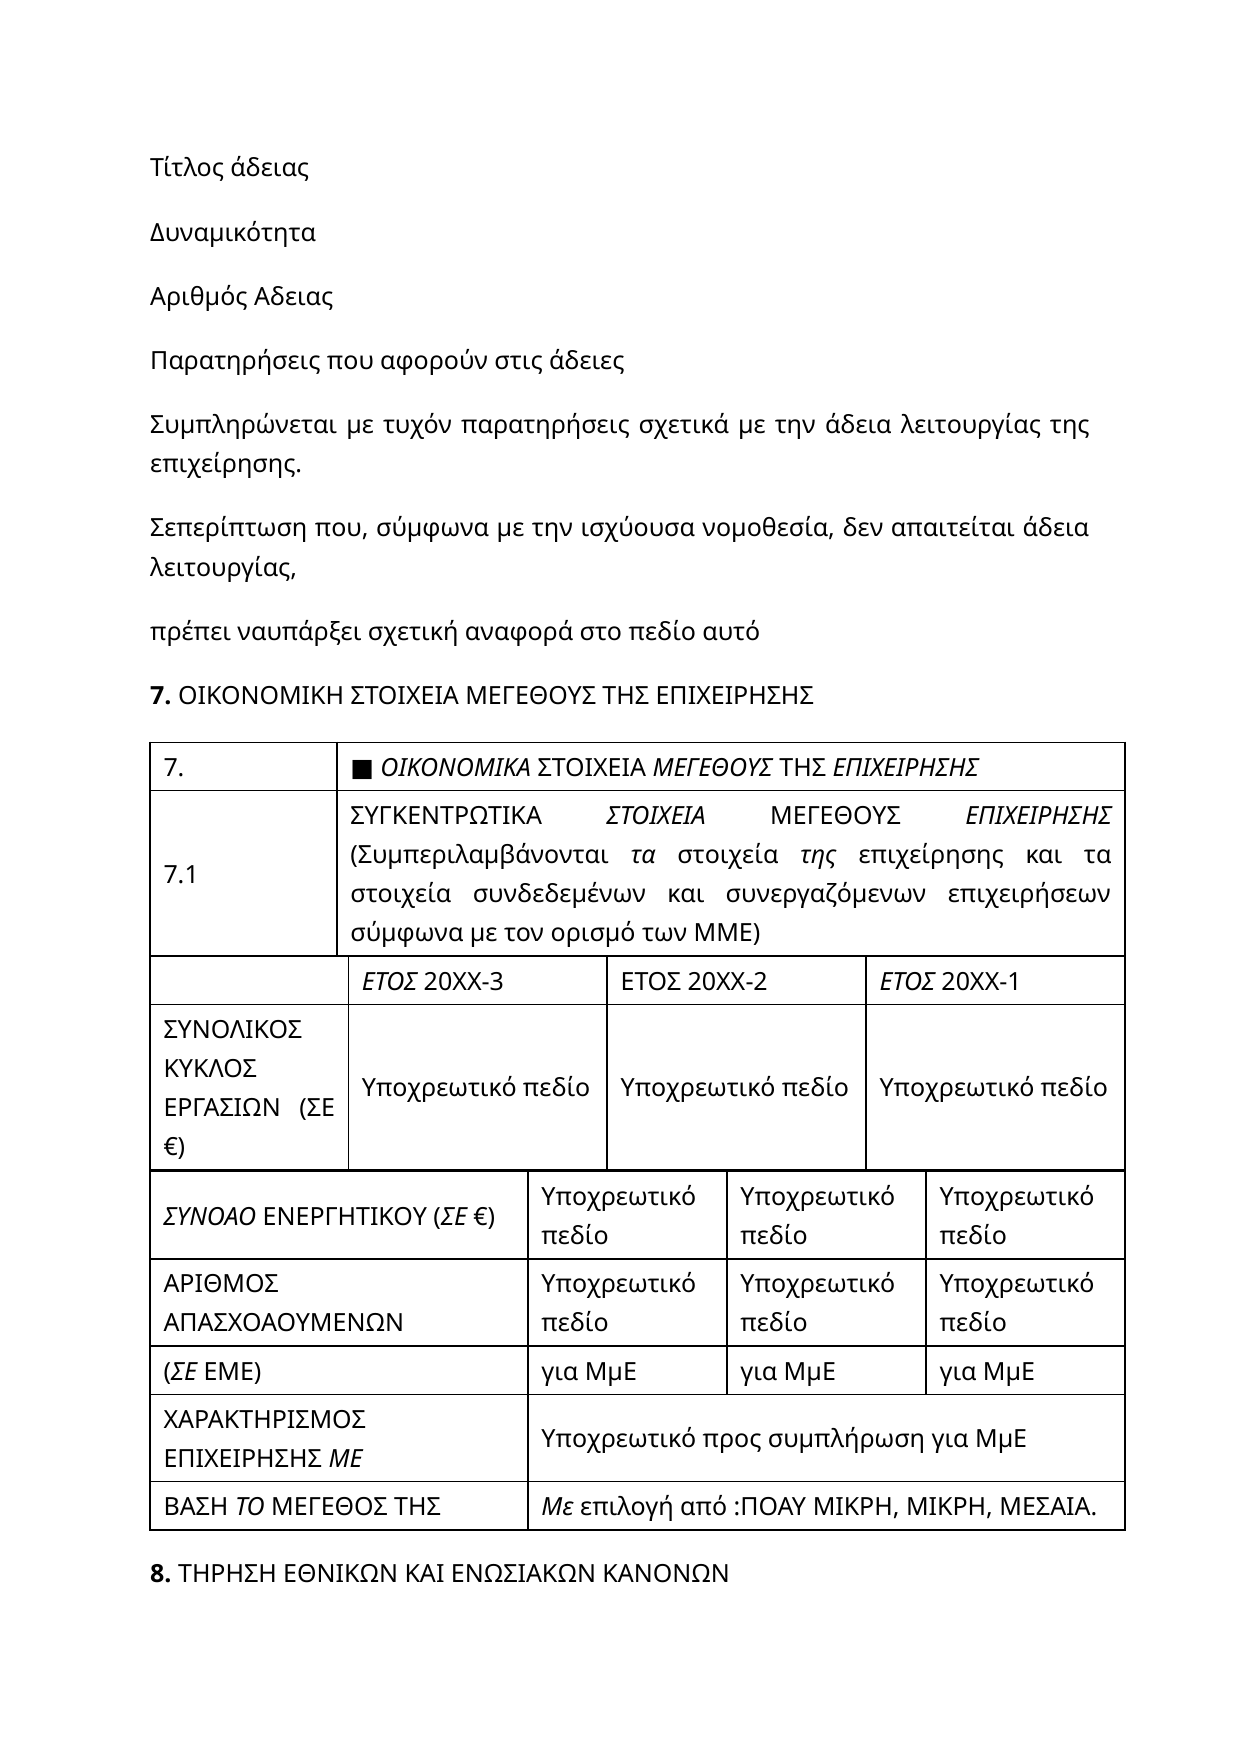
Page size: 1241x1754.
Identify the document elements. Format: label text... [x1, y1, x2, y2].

table_header ■ ΟΙΚΟΝΟΜΙΚΑ ΣΤΟΙΧΕΙΑ ΜΕΓΕΘΟΥΣ ΤΗΣ ΕΠΙΧΕΙΡΗΣΗΣ [338, 743, 1124, 790]
table_cell Με επιλογή από :ΠΟΑΥ ΜΙΚΡΗ, ΜΙΚΡΗ, ΜΕΣΑΙΑ. [529, 1482, 1124, 1529]
table_cell ΑΡΙΘΜΟΣ ΑΠΑΣΧΟΑΟΥΜΕΝΩΝ [151, 1260, 527, 1345]
table_header Υποχρεωτικό πεδίο [529, 1172, 726, 1258]
table_cell Υποχρεωτικό πεδίο [349, 1005, 606, 1169]
table_cell ΕΤΟΣ 20ΧΧ-1 [867, 957, 1124, 1003]
table_header ΣΥΝΟΑΟ ΕΝΕΡΓΗΤΙΚΟΥ (ΣΕ €) [151, 1172, 527, 1258]
text Σεπερίπτωση που, σύμφωνα με την ισχύουσα νομοθεσία, δεν απαιτείται άδεια λειτουργίας, [150, 510, 1090, 583]
table_cell για ΜμΕ [529, 1347, 726, 1393]
table_cell ΕΤΟΣ 20ΧΧ-2 [608, 957, 865, 1003]
table_cell ΒΑΣΗ ΤΟ ΜΕΓΕΘΟΣ ΤΗΣ [151, 1482, 527, 1529]
text Δυναμικότητα [150, 214, 1090, 248]
table_cell [151, 957, 348, 1003]
table_cell ΧΑΡΑΚΤΗΡΙΣΜΟΣ ΕΠΙΧΕΙΡΗΣΗΣ ΜΕ [151, 1395, 527, 1481]
text Αριθμός Αδειας [150, 278, 1090, 312]
table_cell για ΜμΕ [927, 1347, 1124, 1393]
text Παρατηρήσεις που αφορούν στις άδειες [150, 342, 1090, 377]
table_cell ΣΥΓΚΕΝΤΡΩΤΙΚΑ ΣΤΟΙΧΕΙΑ ΜΕΓΕΘΟΥΣ ΕΠΙΧΕΙΡΗΣΗΣ (Συμπεριλαμβάνονται τα στοιχεία της επιχείρησης και τα στοιχεία συνδεδεμένων και συνεργαζόμενων επιχειρήσεων σύμφωνα με τον ορισμό των ΜΜΕ) [338, 791, 1124, 955]
table_cell ΕΤΟΣ 20ΧΧ-3 [349, 957, 606, 1003]
table_cell 7.1 [151, 791, 336, 955]
table_cell Υποχρεωτικό πεδίο [867, 1005, 1124, 1169]
table_cell Υποχρεωτικό πεδίο [927, 1260, 1124, 1345]
table_header Υποχρεωτικό πεδίο [728, 1172, 925, 1258]
text Συμπληρώνεται με τυχόν παρατηρήσεις σχετικά με την άδεια λειτουργίας της επιχείρησης. [150, 407, 1090, 480]
text Τίτλος άδειας [150, 150, 1090, 184]
table_cell ΣΥΝΟΛΙΚΟΣ ΚΥΚΛΟΣ ΕΡΓΑΣΙΩΝ (ΣΕ €) [151, 1005, 348, 1169]
table_cell Υποχρεωτικό προς συμπλήρωση για ΜμΕ [529, 1395, 1124, 1481]
table_header 7. [151, 743, 336, 790]
table_cell Υποχρεωτικό πεδίο [529, 1260, 726, 1345]
text 8. ΤΗΡΗΣΗ ΕΘΝΙΚΩΝ ΚΑΙ ΕΝΩΣΙΑΚΩΝ ΚΑΝΟΝΩΝ [150, 1555, 1090, 1589]
table_cell για ΜμΕ [728, 1347, 925, 1393]
table_cell Υποχρεωτικό πεδίο [728, 1260, 925, 1345]
table_cell (ΣΕ ΕΜΕ) [151, 1347, 527, 1393]
table_header Υποχρεωτικό πεδίο [927, 1172, 1124, 1258]
table_cell Υποχρεωτικό πεδίο [608, 1005, 865, 1169]
text 7. ΟΙΚΟΝΟΜΙΚΗ ΣΤΟΙΧΕΙΑ ΜΕΓΕΘΟΥΣ ΤΗΣ ΕΠΙΧΕΙΡΗΣΗΣ [150, 677, 1090, 712]
text πρέπει ναυπάρξει σχετική αναφορά στο πεδίο αυτό [150, 613, 1090, 647]
